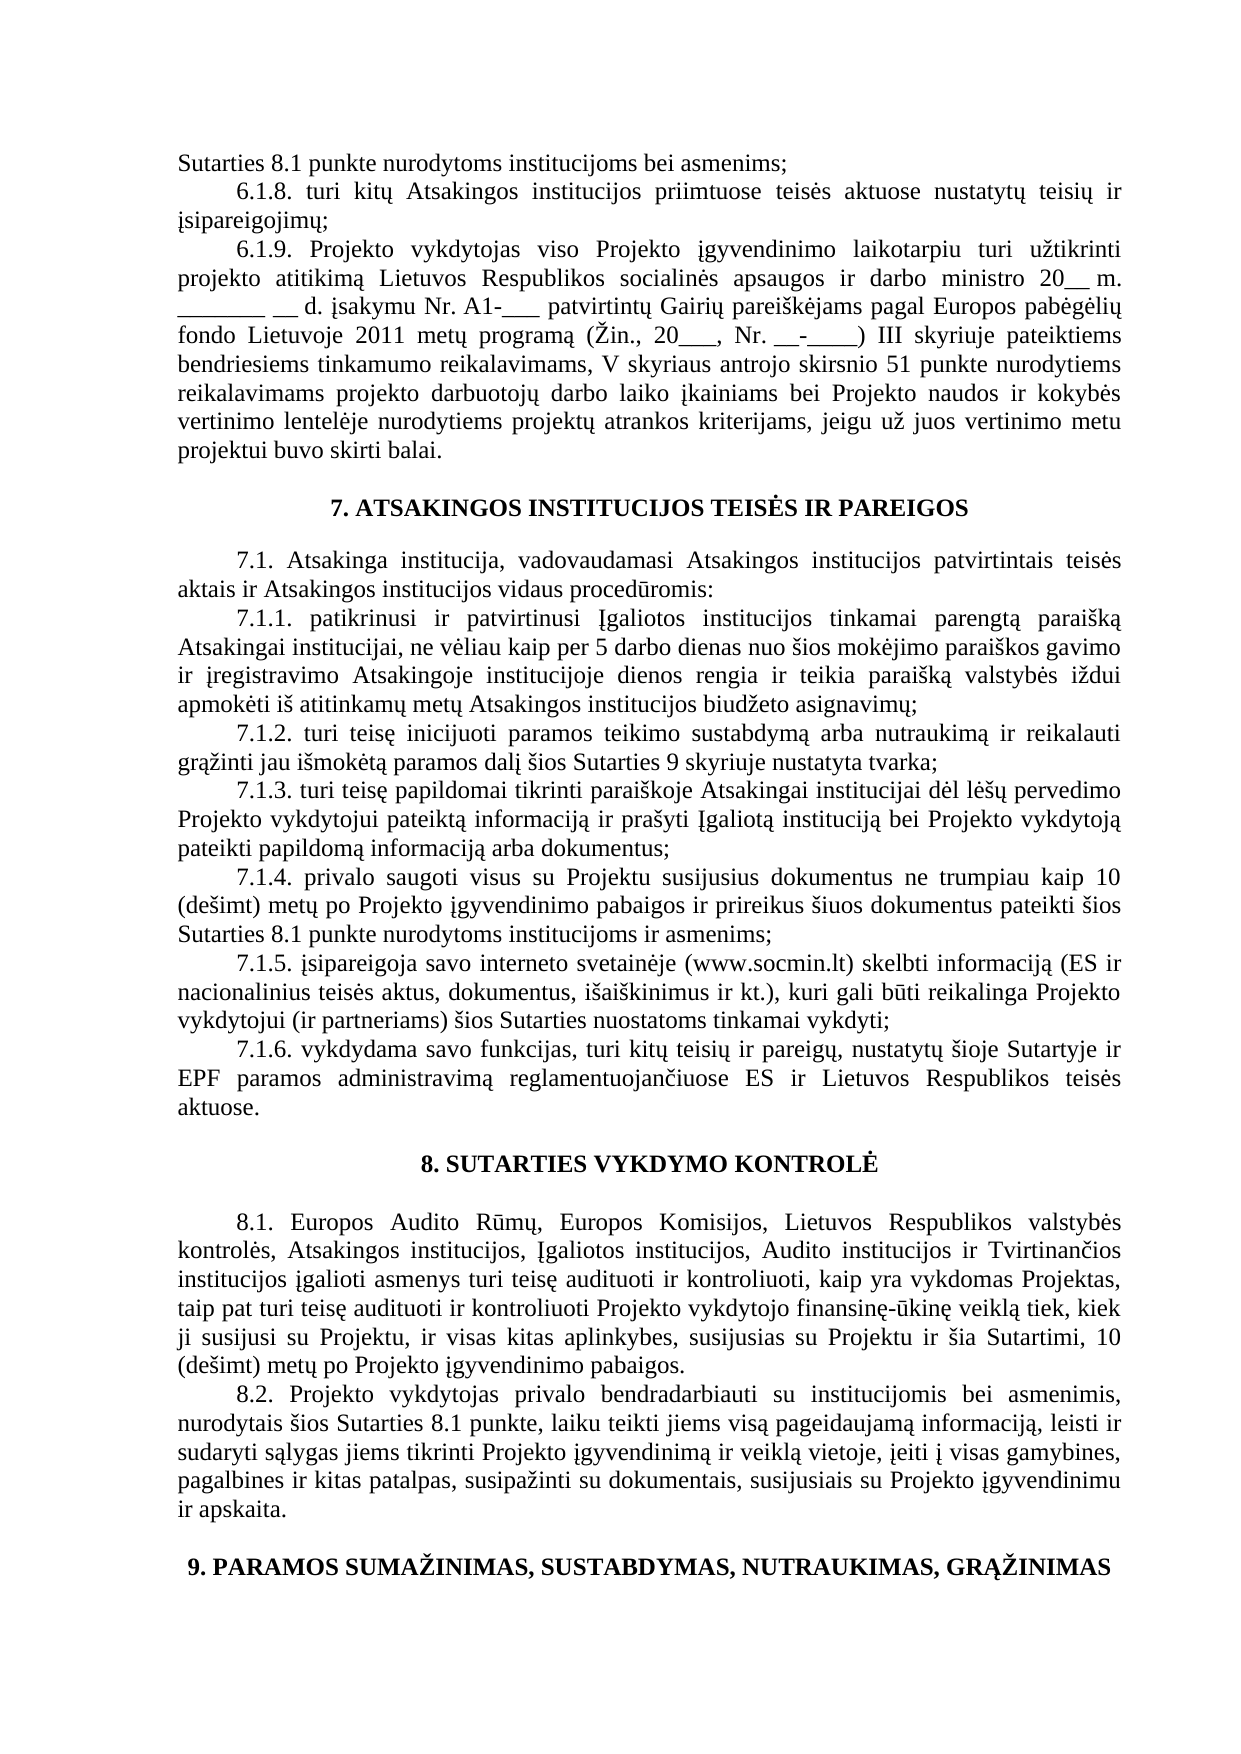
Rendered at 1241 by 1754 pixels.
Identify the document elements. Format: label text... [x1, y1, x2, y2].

text 7.1.6. vykdydama savo funkcijas, turi kitų teisių ir pareigų, nustatytų šioje Sutartyje ir EPF paramos administravimą reglamentuojančiuose ES ir Lietuvos Respublikos teisės aktuose. [177, 1034, 1122, 1120]
text 7.1. Atsakinga institucija, vadovaudamasi Atsakingos institucijos patvirtintais teisės aktais ir Atsakingos institucijos vidaus procedūromis: [177, 545, 1122, 603]
text 8.2. Projekto vykdytojas privalo bendradarbiauti su institucijomis bei asmenimis, nurodytais šios Sutarties 8.1 punkte, laiku teikti jiems visą pageidaujamą informaciją, leisti ir sudaryti sąlygas jiems tikrinti Projekto įgyvendinimą ir veiklą vietoje, įeiti į visas gamybines, pagalbines ir kitas patalpas, susipažinti su dokumentais, susijusiais su Projekto įgyvendinimu ir apskaita. [177, 1379, 1122, 1523]
text 7. ATSAKINGOS INSTITUCIJOS TEISĖS IR PAREIGOS [177, 493, 1122, 521]
text 8.1. Europos Audito Rūmų, Europos Komisijos, Lietuvos Respublikos valstybės kontrolės, Atsakingos institucijos, Įgaliotos institucijos, Audito institucijos ir Tvirtinančios institucijos įgalioti asmenys turi teisę audituoti ir kontroliuoti, kaip yra vykdomas Projektas, taip pat turi teisę audituoti ir kontroliuoti Projekto vykdytojo finansinę-ūkinę veiklą tiek, kiek ji susijusi su Projektu, ir visas kitas aplinkybes, susijusias su Projektu ir šia Sutartimi, 10 (dešimt) metų po Projekto įgyvendinimo pabaigos. [177, 1207, 1122, 1379]
text 7.1.4. privalo saugoti visus su Projektu susijusius dokumentus ne trumpiau kaip 10 (dešimt) metų po Projekto įgyvendinimo pabaigos ir prireikus šiuos dokumentus pateikti šios Sutarties 8.1 punkte nurodytoms institucijoms ir asmenims; [177, 862, 1122, 948]
text 6.1.9. Projekto vykdytojas viso Projekto įgyvendinimo laikotarpiu turi užtikrinti projekto atitikimą Lietuvos Respublikos socialinės apsaugos ir darbo ministro 20__ m. _______ __ d. įsakymu Nr. A1-___ patvirtintų Gairių pareiškėjams pagal Europos pabėgėlių fondo Lietuvoje 2011 metų programą (Žin., 20___, Nr. __-____) III skyriuje pateiktiems bendriesiems tinkamumo reikalavimams, V skyriaus antrojo skirsnio 51 punkte nurodytiems reikalavimams projekto darbuotojų darbo laiko įkainiams bei Projekto naudos ir kokybės vertinimo lentelėje nurodytiems projektų atrankos kriterijams, jeigu už juos vertinimo metu projektui buvo skirti balai. [177, 234, 1122, 464]
text 6.1.8. turi kitų Atsakingos institucijos priimtuose teisės aktuose nustatytų teisių ir įsipareigojimų; [177, 176, 1122, 234]
text 7.1.2. turi teisę inicijuoti paramos teikimo sustabdymą arba nutraukimą ir reikalauti grąžinti jau išmokėtą paramos dalį šios Sutarties 9 skyriuje nustatyta tvarka; [177, 718, 1122, 775]
text 9. PARAMOS SUMAŽINIMAS, SUSTABDYMAS, NUTRAUKIMAS, GRĄŽINIMAS [177, 1552, 1122, 1580]
text 7.1.5. įsipareigoja savo interneto svetainėje (www.socmin.lt) skelbti informaciją (ES ir nacionalinius teisės aktus, dokumentus, išaiškinimus ir kt.), kuri gali būti reikalinga Projekto vykdytojui (ir partneriams) šios Sutarties nuostatoms tinkamai vykdyti; [177, 948, 1122, 1034]
text 8. SUTARTIES VYKDYMO KONTROLĖ [177, 1149, 1122, 1178]
text Sutarties 8.1 punkte nurodytoms institucijoms bei asmenims; [177, 148, 1122, 176]
text 7.1.3. turi teisę papildomai tikrinti paraiškoje Atsakingai institucijai dėl lėšų pervedimo Projekto vykdytojui pateiktą informaciją ir prašyti Įgaliotą instituciją bei Projekto vykdytoją pateikti papildomą informaciją arba dokumentus; [177, 775, 1122, 862]
text 7.1.1. patikrinusi ir patvirtinusi Įgaliotos institucijos tinkamai parengtą paraišką Atsakingai institucijai, ne vėliau kaip per 5 darbo dienas nuo šios mokėjimo paraiškos gavimo ir įregistravimo Atsakingoje institucijoje dienos rengia ir teikia paraišką valstybės iždui apmokėti iš atitinkamų metų Atsakingos institucijos biudžeto asignavimų; [177, 603, 1122, 718]
